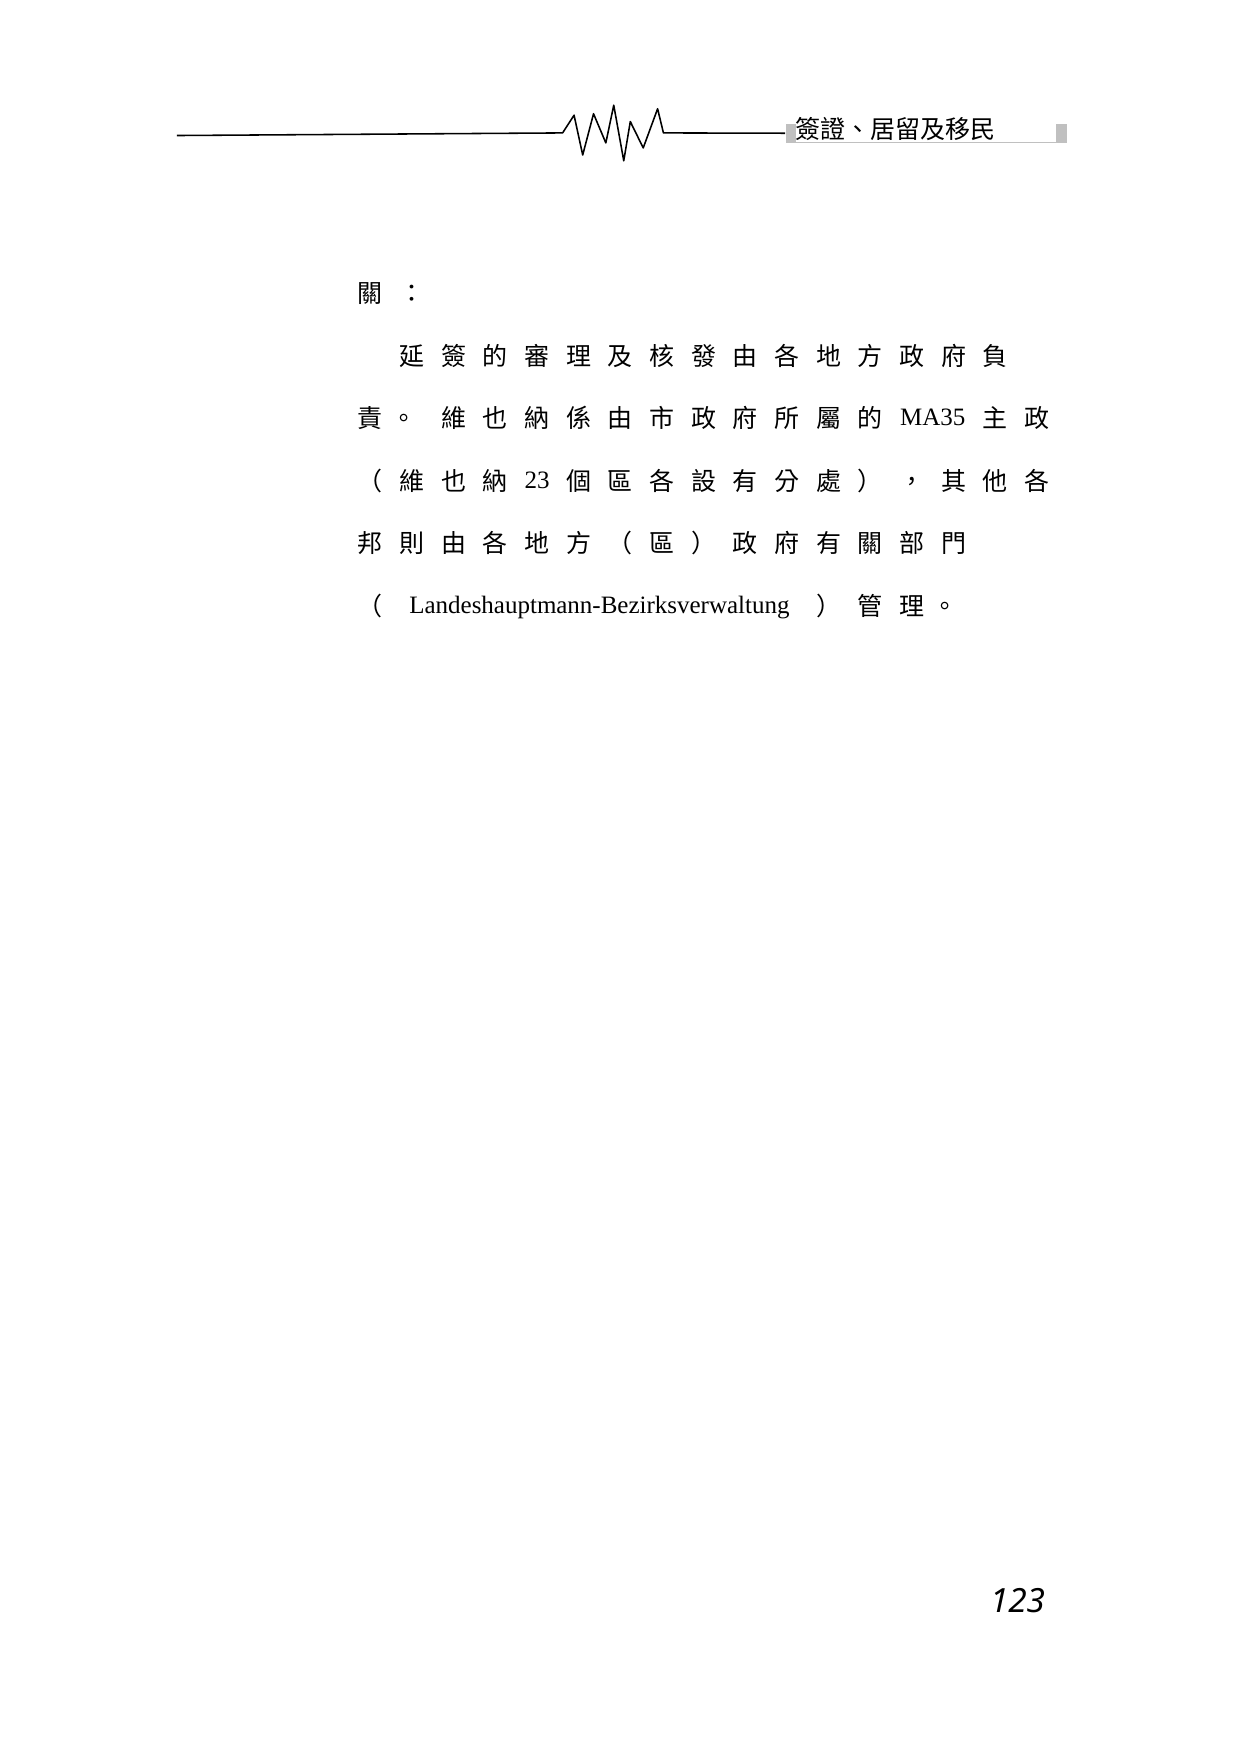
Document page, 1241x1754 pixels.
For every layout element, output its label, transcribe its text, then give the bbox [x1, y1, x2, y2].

text 延簽的審理及核發由各地方政府負責。維也納係由市政府所屬的MA35主政（維也納23個區各設有分處），其他各邦則由各地方（區）政府有關部門（Landeshauptmann-Bezirksverwaltung）管理。 [330, 313, 1058, 625]
text 關： [281, 250, 1058, 313]
